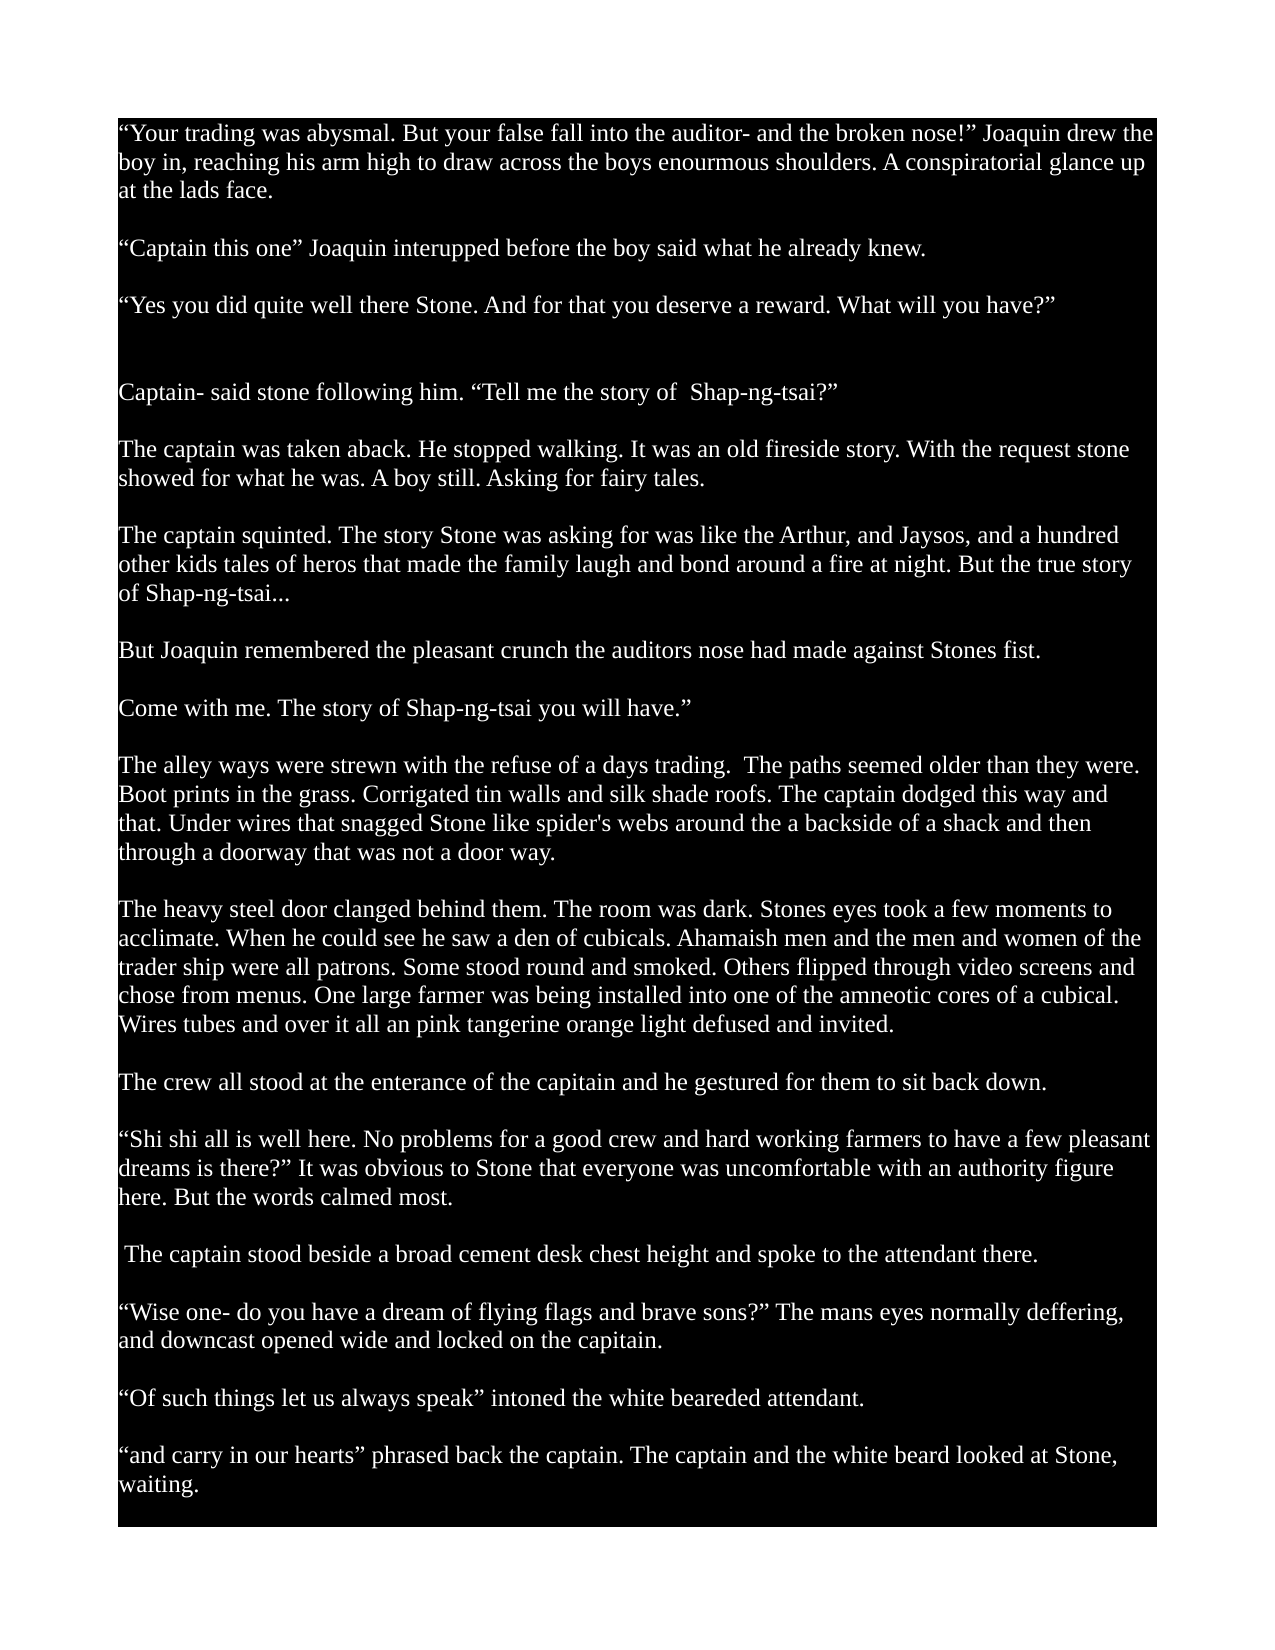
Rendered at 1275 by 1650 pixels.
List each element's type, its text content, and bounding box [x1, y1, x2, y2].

text “Of such things let us always speak” intoned the white beareded attendant. [118, 1383, 1157, 1412]
text “Your trading was abysmal. But your false fall into the auditor- and the broken nose!” Joaquin drew the boy in, reaching his arm high to draw across the boys enourmous shoulders. A conspiratorial glance up at the lads face. “Captain this one” Joaquin interupped before the boy said what he already knew. “Yes you did quite well there Stone. And for that you deserve a reward. What will you have?” [118, 118, 1157, 319]
text The captain squinted. The story Stone was asking for was like the Arthur, and Jaysos, and a hundred other kids tales of heros that made the family laugh and bond around a fire at night. But the true story of Shap-ng-tsai... [118, 521, 1157, 607]
text Captain- said stone following him. “Tell me the story of Shap-ng-tsai?” [118, 348, 1157, 406]
text The crew all stood at the enterance of the capitain and he gestured for them to sit back down. “Shi shi all is well here. No problems for a good crew and hard working farmers to have a few pleasant dreams is there?” It was obvious to Stone that everyone was uncomfortable with an authority figure here. But the words calmed most. The captain stood beside a broad cement desk chest height and spoke to the attendant there. “Wise one- do you have a dream of flying flags and brave sons?” The mans eyes normally deffering, and downcast opened wide and locked on the capitain. [118, 1067, 1157, 1354]
text But Joaquin remembered the pleasant crunch the auditors nose had made against Stones fist. Come with me. The story of Shap-ng-tsai you will have.” The alley ways were strewn with the refuse of a days trading. The paths seemed older than they were. Boot prints in the grass. Corrigated tin walls and silk shade roofs. The captain dodged this way and that. Under wires that snagged Stone like spider's webs around the a backside of a shack and then through a doorway that was not a door way. The heavy steel door clanged behind them. The room was dark. Stones eyes took a few moments to acclimate. When he could see he saw a den of cubicals. Ahamaish men and the men and women of the trader ship were all patrons. Some stood round and smoked. Others flipped through video screens and chose from menus. One large farmer was being installed into one of the amneotic cores of a cubical. Wires tubes and over it all an pink tangerine orange light defused and invited. [118, 607, 1157, 1038]
text The captain was taken aback. He stopped walking. It was an old fireside story. With the request stone showed for what he was. A boy still. Asking for fairy tales. [118, 434, 1157, 492]
text “and carry in our hearts” phrased back the captain. The captain and the white beard looked at Stone, waiting. [118, 1441, 1157, 1498]
